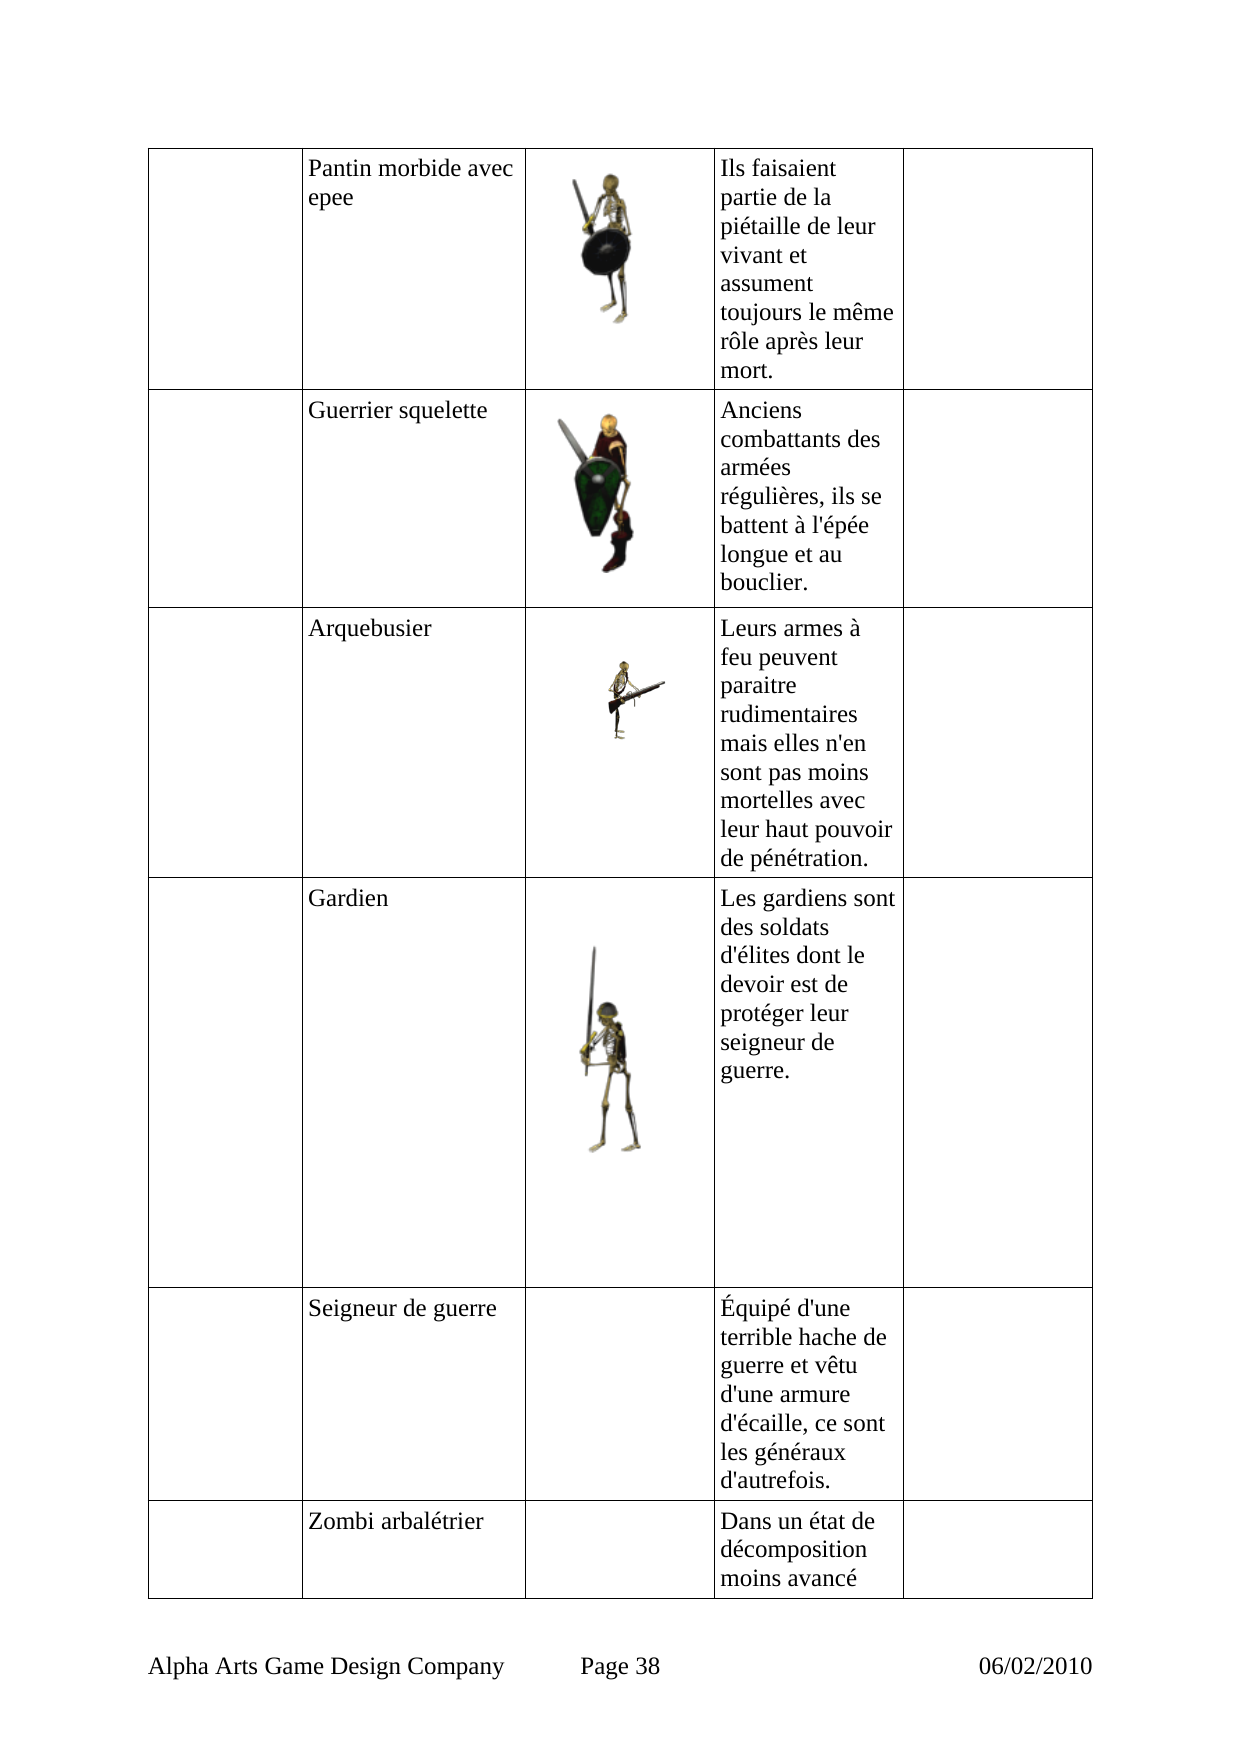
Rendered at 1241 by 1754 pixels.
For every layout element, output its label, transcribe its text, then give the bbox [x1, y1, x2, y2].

table_cell [149, 149, 302, 389]
table_cell [526, 878, 714, 1287]
table_cell [149, 878, 302, 1287]
table_cell Arquebusier [303, 608, 525, 877]
table_cell Pantin morbide avec epee [303, 149, 525, 389]
table_cell [526, 1501, 714, 1598]
table_cell [526, 1288, 714, 1500]
table_cell [149, 608, 302, 877]
table_cell Guerrier squelette [303, 390, 525, 607]
table_cell Zombi arbalétrier [303, 1501, 525, 1598]
table_cell Anciens combattants des armées régulières, ils se battent à l'épée longue et au bouclier. [715, 390, 903, 607]
table_cell Dans un état de décomposition moins avancé [715, 1501, 903, 1598]
table_cell [904, 608, 1092, 877]
table_cell [904, 1288, 1092, 1500]
picture [531, 897, 709, 1253]
table_cell [149, 1288, 302, 1500]
table_cell Les gardiens sont des soldats d'élites dont le devoir est de protéger leur seigneur de guerre. [715, 878, 903, 1287]
table_cell [149, 390, 302, 607]
table_cell Gardien [303, 878, 525, 1287]
table_cell Seigneur de guerre [303, 1288, 525, 1500]
table_cell [904, 1501, 1092, 1598]
table_cell Leurs armes à feu peuvent paraitre rudimentaires mais elles n'en sont pas moins mortelles avec leur haut pouvoir de pénétration. [715, 608, 903, 877]
table_cell [526, 608, 714, 877]
picture [531, 612, 709, 791]
picture [531, 395, 709, 573]
table_cell [526, 573, 714, 607]
table_cell [904, 878, 1092, 1287]
table_cell [904, 390, 1092, 607]
table_cell Équipé d'une terrible hache de guerre et vêtu d'une armure d'écaille, ce sont les généraux d'autrefois. [715, 1288, 903, 1500]
picture [531, 153, 709, 331]
table_cell [149, 1501, 302, 1598]
table_cell [526, 390, 714, 572]
table_cell [904, 149, 1092, 389]
table_cell [526, 154, 714, 389]
table_cell Ils faisaient partie de la piétaille de leur vivant et assument toujours le même rôle après leur mort. [715, 149, 903, 389]
table_cell [526, 149, 714, 153]
